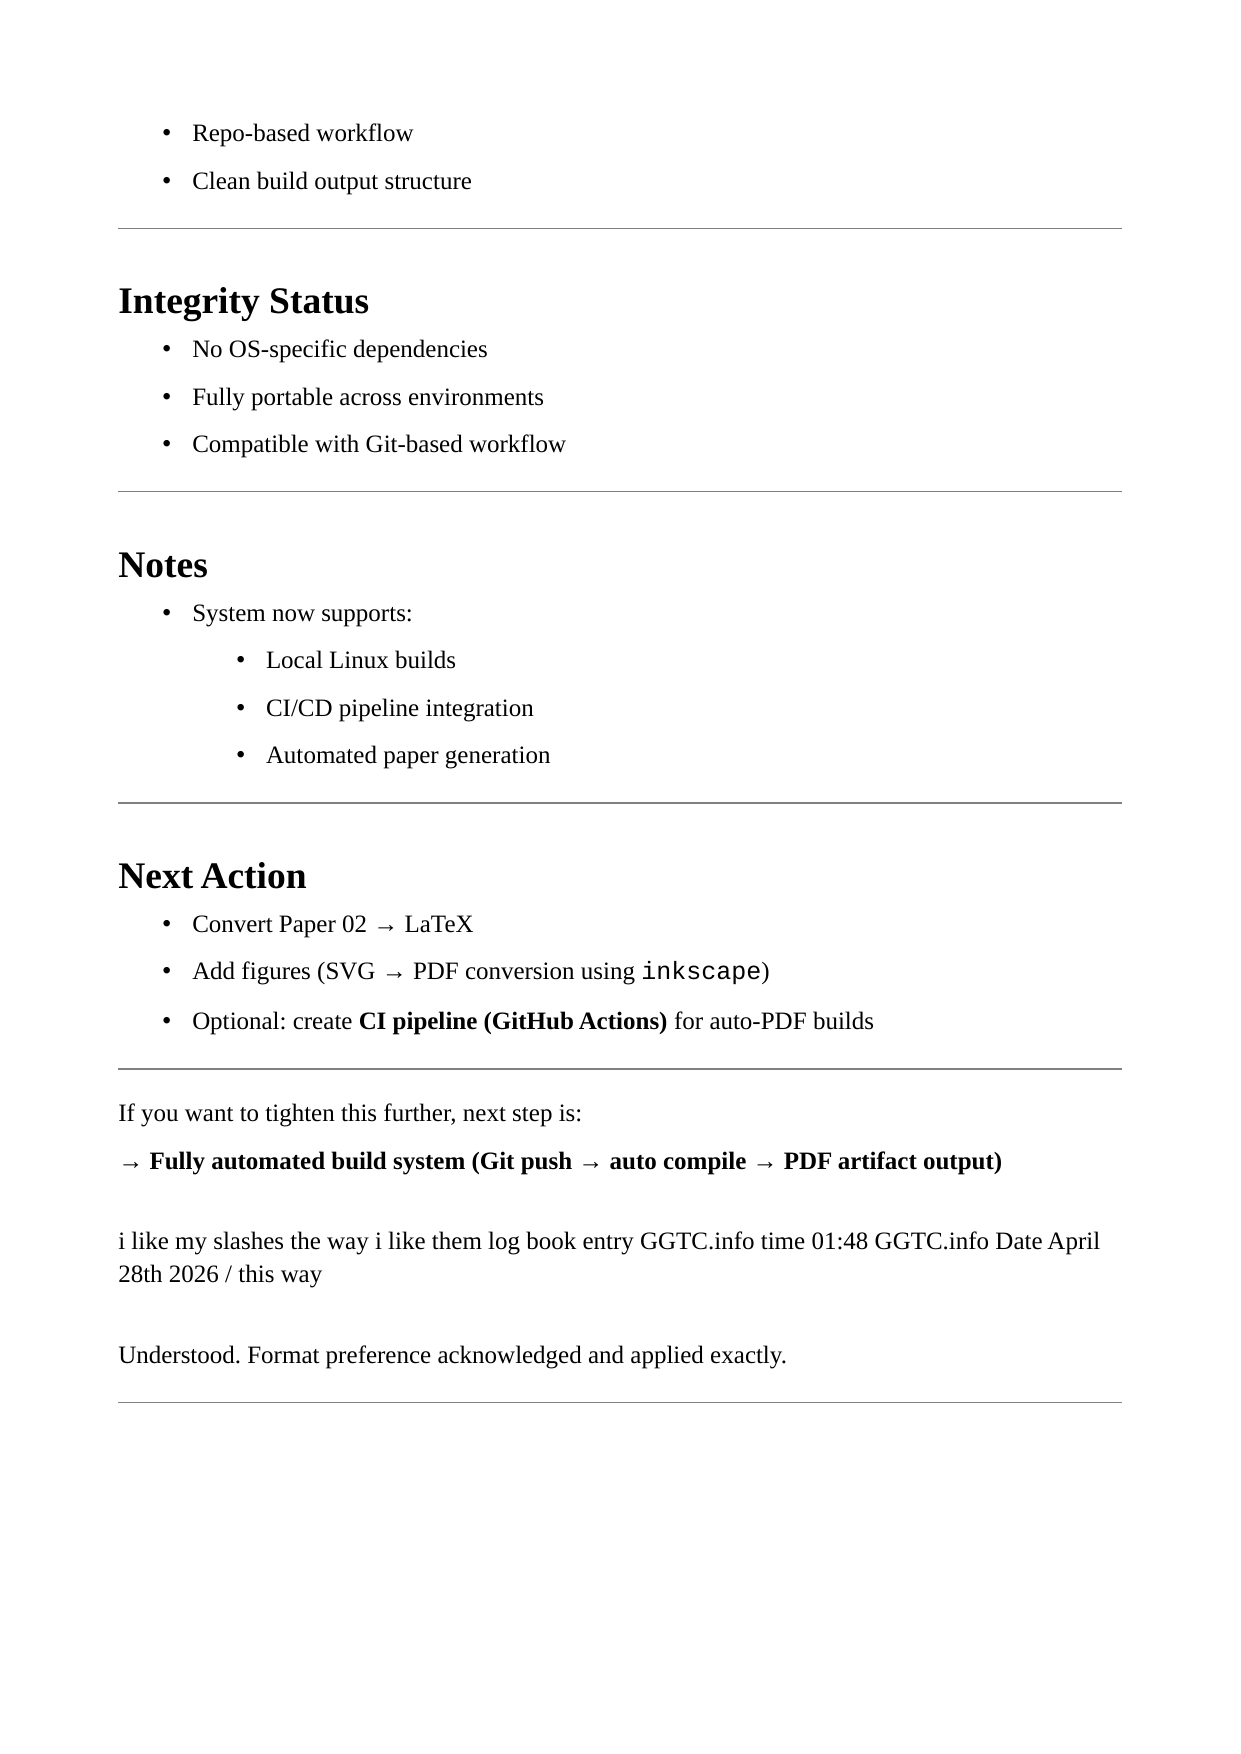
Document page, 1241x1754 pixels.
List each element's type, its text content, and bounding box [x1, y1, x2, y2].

list Convert Paper 02 → LaTeX [162, 909, 1122, 937]
list No OS-specific dependencies [162, 334, 1122, 363]
text Understood. Format preference acknowledged and applied exactly. [118, 1340, 1122, 1369]
list Optional: create CI pipeline (GitHub Actions) for auto-PDF builds [162, 1006, 1122, 1035]
subtitle Notes [118, 542, 1122, 585]
subtitle Integrity Status [118, 278, 1122, 322]
text i like my slashes the way i like them log book entry GGTC.info time 01:48 GGTC.info Date April 28th 2026 / this way [118, 1226, 1122, 1288]
list Fully portable across environments [162, 382, 1122, 410]
list Clean build output structure [162, 166, 1122, 194]
list Compatible with Git-based workflow [162, 429, 1122, 458]
list CI/CD pipeline integration [236, 693, 1122, 722]
list Add figures (SVG → PDF conversion using inkscape) [162, 956, 1122, 987]
list Local Linux builds [236, 645, 1122, 674]
text → Fully automated build system (Git push → auto compile → PDF artifact output) [118, 1146, 1122, 1174]
list Automated paper generation [236, 740, 1122, 769]
text If you want to tighten this further, next step is: [118, 1098, 1122, 1127]
list Repo-based workflow [162, 118, 1122, 147]
list System now supports: [162, 598, 1122, 626]
subtitle Next Action [118, 853, 1122, 896]
